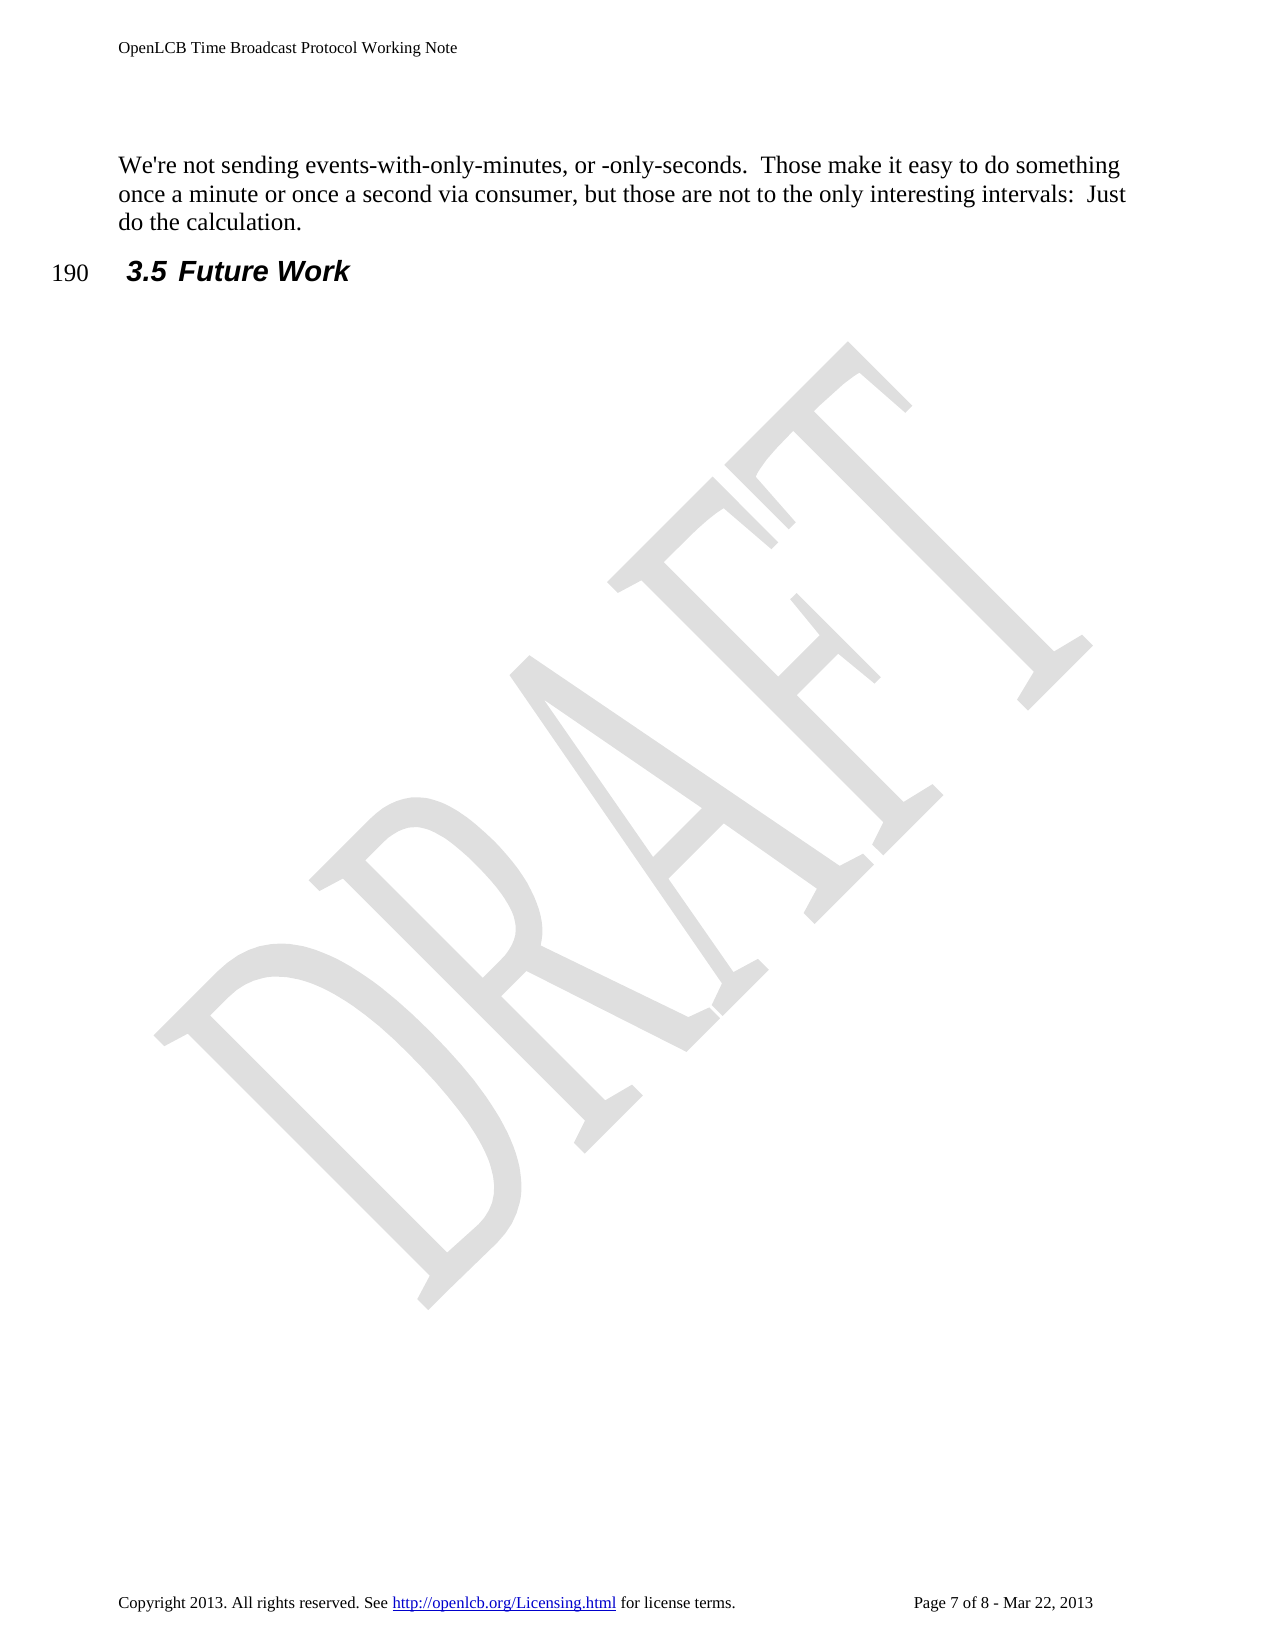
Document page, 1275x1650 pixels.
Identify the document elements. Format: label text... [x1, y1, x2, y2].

subtitle Future Work [118, 254, 1157, 287]
text We're not sending events-with-only-minutes, or -only-seconds. Those make it easy to do something once a minute or once a second via consumer, but those are not to the only interesting intervals: Just do the calculation. [118, 150, 1157, 236]
